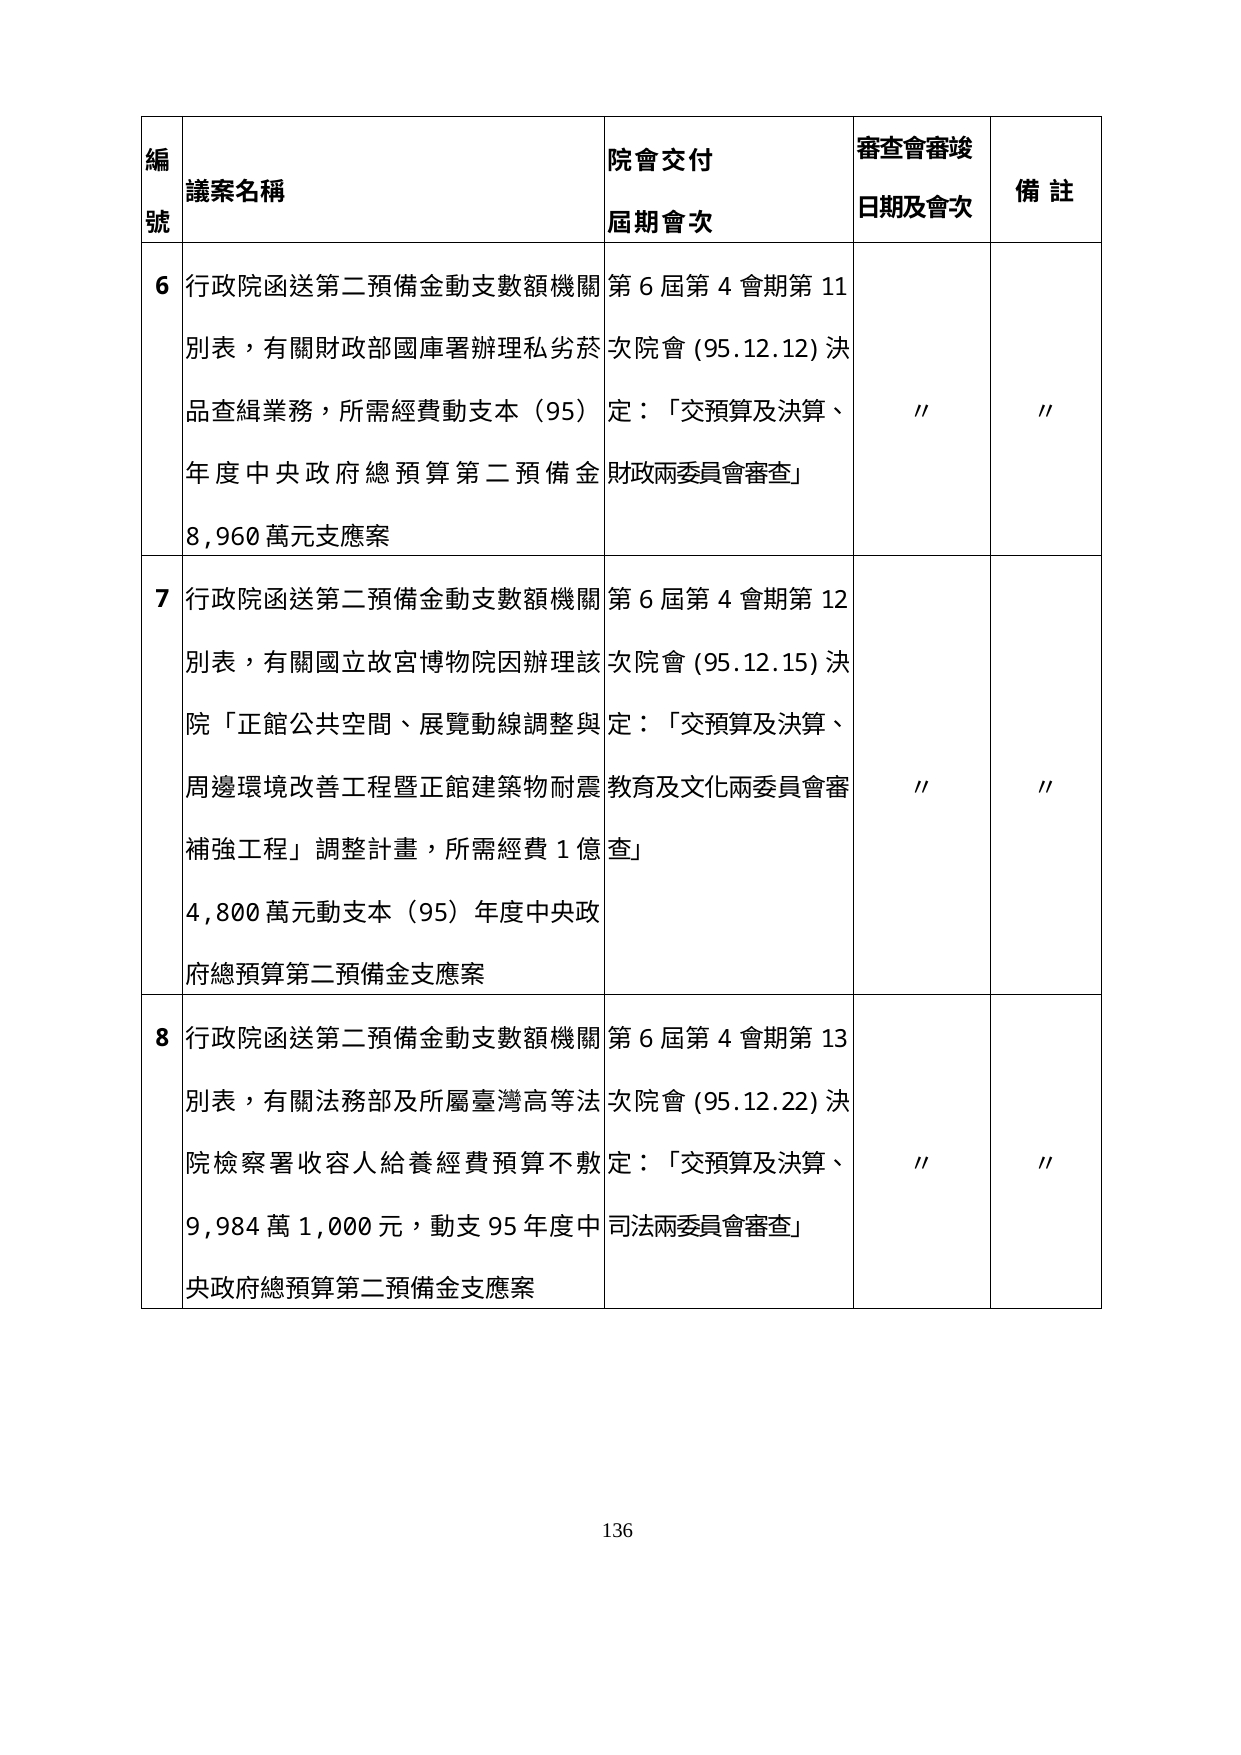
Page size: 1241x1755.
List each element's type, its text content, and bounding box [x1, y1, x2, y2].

table_cell 〃 [991, 995, 1101, 1307]
table_cell 〃 [854, 556, 990, 994]
table_cell 7 [142, 556, 182, 994]
table_cell 行政院函送第二預備金動支數額機關別表，有關法務部及所屬臺灣高等法院檢察署收容人給養經費預算不敷9,984萬1,000元，動支95年度中央政府總預算第二預備金支應案 [183, 995, 604, 1307]
table_cell 〃 [991, 243, 1101, 555]
table_cell 第6屆第4會期第13次院會(95.12.22)決定：「交預算及決算、司法兩委員會審查」 [605, 995, 853, 1307]
table_cell 〃 [991, 556, 1101, 994]
table_header 院會交付 屆期會次 [605, 117, 853, 242]
table_cell 行政院函送第二預備金動支數額機關別表，有關財政部國庫署辦理私劣菸品查緝業務，所需經費動支本（95）年度中央政府總預算第二預備金8,960萬元支應案 [183, 243, 604, 555]
table_cell 〃 [854, 995, 990, 1307]
table_header 審查會審竣 日期及會次 [854, 117, 990, 242]
table_cell 〃 [854, 243, 990, 555]
table_header 議案名稱 [183, 117, 604, 242]
table_cell 6 [142, 243, 182, 555]
table_cell 第6屆第4會期第11次院會(95.12.12)決定：「交預算及決算、財政兩委員會審查」 [605, 243, 853, 555]
table_header 編 號 [142, 117, 182, 242]
table_cell 8 [142, 995, 182, 1307]
table_cell 第6屆第4會期第12次院會(95.12.15)決定：「交預算及決算、教育及文化兩委員會審查」 [605, 556, 853, 994]
table_header 備 註 [991, 117, 1101, 242]
table_cell 行政院函送第二預備金動支數額機關別表，有關國立故宮博物院因辦理該院「正館公共空間、展覽動線調整與周邊環境改善工程暨正館建築物耐震補強工程」調整計畫，所需經費1億4,800萬元動支本（95）年度中央政府總預算第二預備金支應案 [183, 556, 604, 994]
